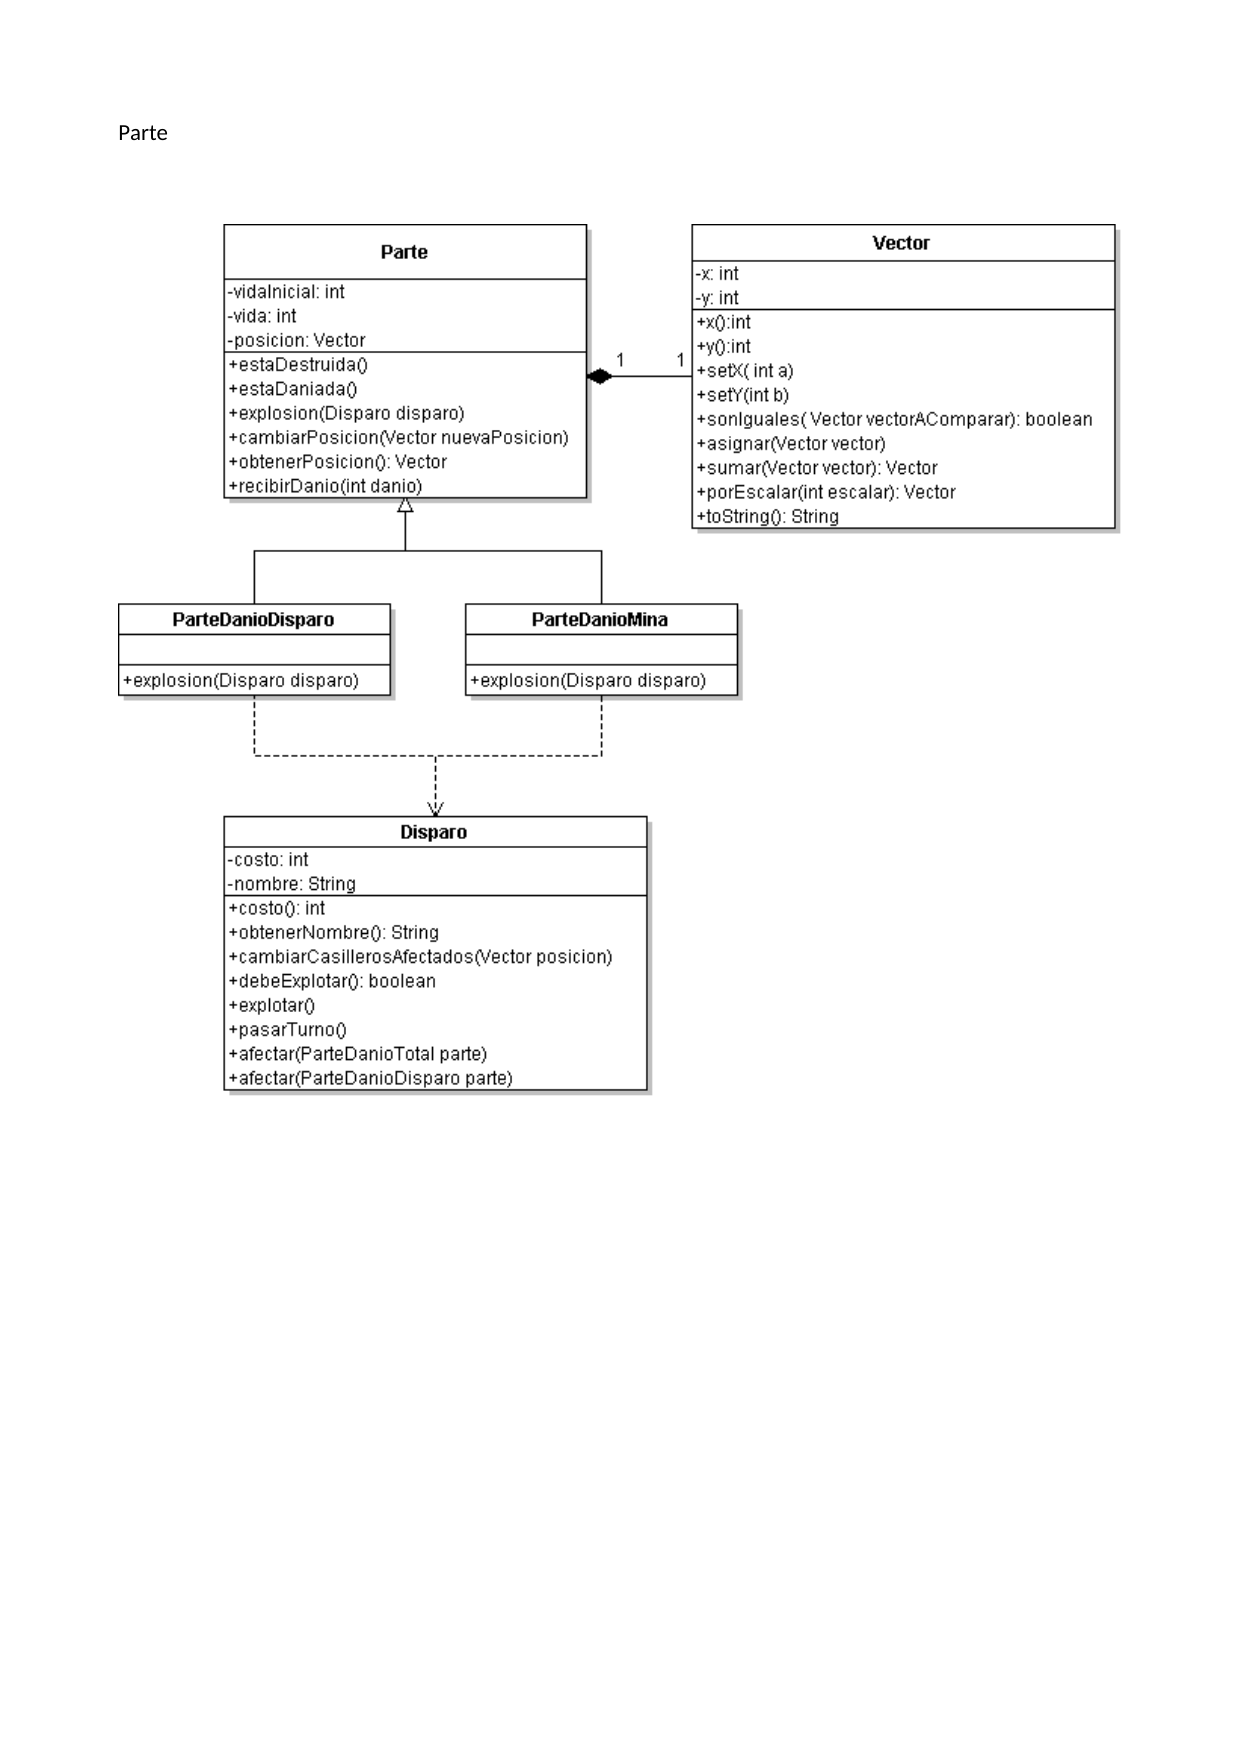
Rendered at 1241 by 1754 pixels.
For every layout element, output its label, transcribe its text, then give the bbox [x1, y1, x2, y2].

text Parte [118, 118, 1122, 146]
